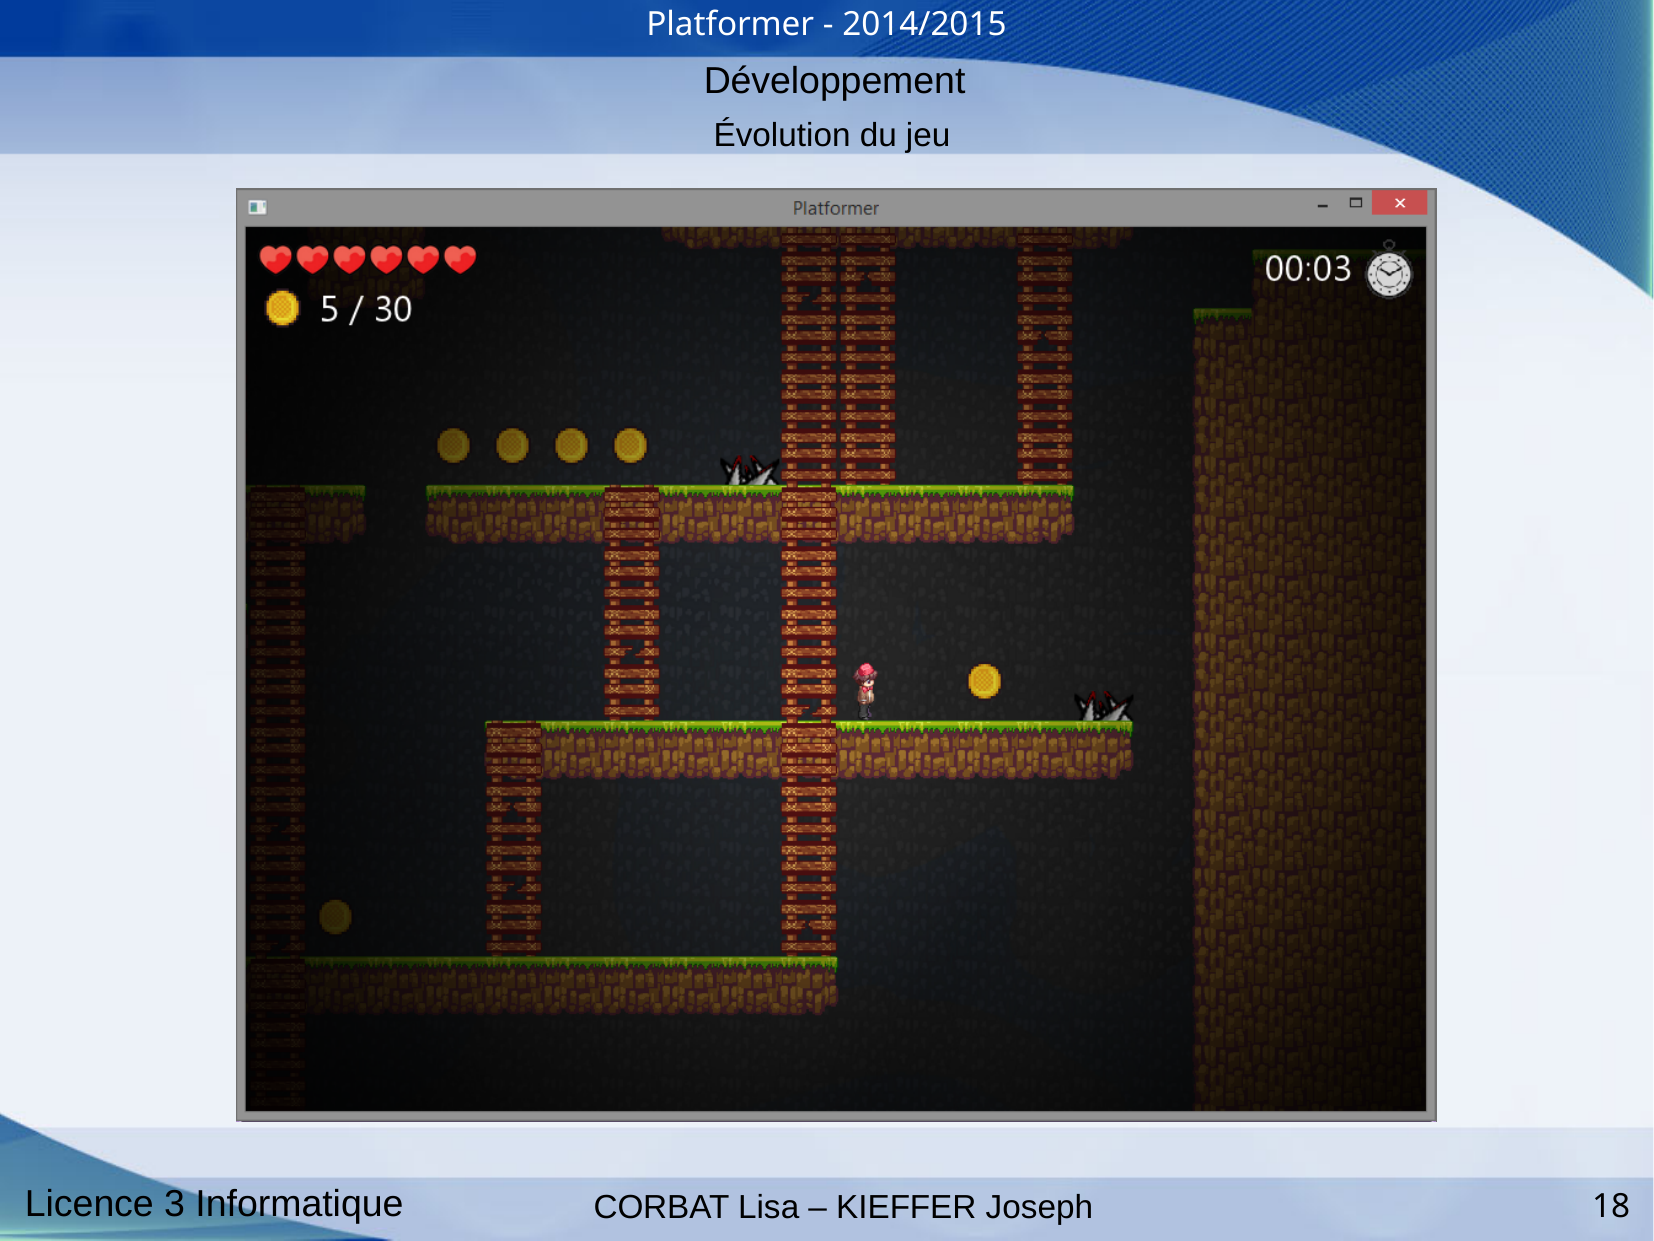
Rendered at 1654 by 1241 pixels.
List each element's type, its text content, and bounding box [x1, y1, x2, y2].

text_box Évolution du jeu [698, 108, 966, 161]
text_box Développement [688, 51, 981, 109]
picture [0, 0, 1654, 1241]
